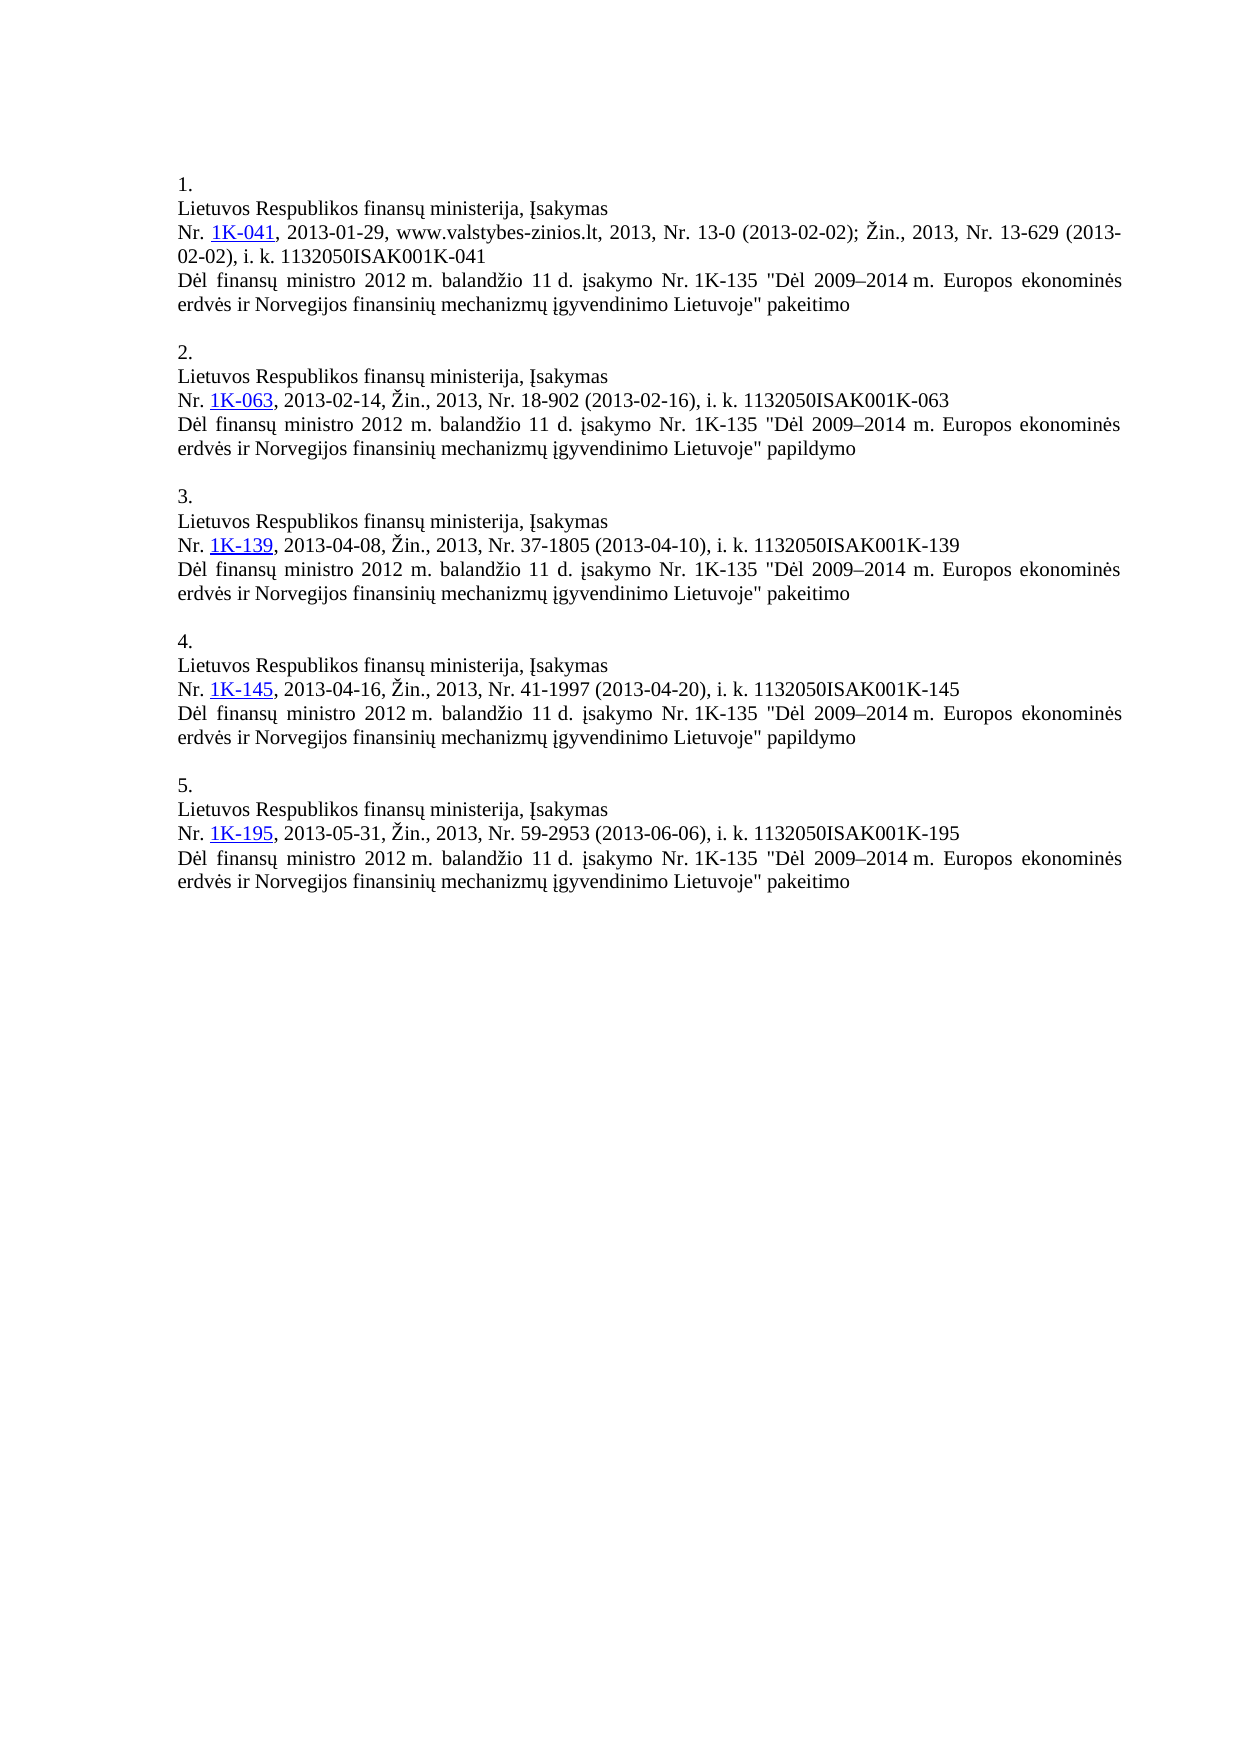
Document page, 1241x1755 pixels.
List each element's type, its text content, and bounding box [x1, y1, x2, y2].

text Dėl finansų ministro 2012 m. balandžio 11 d. įsakymo Nr. 1K-135 "Dėl 2009–2014 m. Europos ekonominės erdvės ir Norvegijos finansinių mechanizmų įgyvendinimo Lietuvoje" papildymo [177, 412, 1122, 460]
text 2. [177, 340, 1122, 364]
text Lietuvos Respublikos finansų ministerija, Įsakymas [177, 797, 1122, 821]
text 1. [177, 172, 1122, 196]
text Dėl finansų ministro 2012 m. balandžio 11 d. įsakymo Nr. 1K-135 "Dėl 2009–2014 m. Europos ekonominės erdvės ir Norvegijos finansinių mechanizmų įgyvendinimo Lietuvoje" pakeitimo [177, 268, 1122, 316]
text Nr. 1K-139, 2013-04-08, Žin., 2013, Nr. 37-1805 (2013-04-10), i. k. 1132050ISAK001K-139 [177, 533, 1122, 557]
text Lietuvos Respublikos finansų ministerija, Įsakymas [177, 653, 1122, 677]
text Lietuvos Respublikos finansų ministerija, Įsakymas [177, 196, 1122, 220]
text 5. [177, 773, 1122, 797]
text Dėl finansų ministro 2012 m. balandžio 11 d. įsakymo Nr. 1K-135 "Dėl 2009–2014 m. Europos ekonominės erdvės ir Norvegijos finansinių mechanizmų įgyvendinimo Lietuvoje" papildymo [177, 701, 1122, 749]
text Nr. 1K-041, 2013-01-29, www.valstybes-zinios.lt, 2013, Nr. 13-0 (2013-02-02); Žin., 2013, Nr. 13-629 (2013-02-02), i. k. 1132050ISAK001K-041 [177, 220, 1122, 268]
text Lietuvos Respublikos finansų ministerija, Įsakymas [177, 508, 1122, 533]
text Dėl finansų ministro 2012 m. balandžio 11 d. įsakymo Nr. 1K-135 "Dėl 2009–2014 m. Europos ekonominės erdvės ir Norvegijos finansinių mechanizmų įgyvendinimo Lietuvoje" pakeitimo [177, 557, 1122, 605]
text Dėl finansų ministro 2012 m. balandžio 11 d. įsakymo Nr. 1K-135 "Dėl 2009–2014 m. Europos ekonominės erdvės ir Norvegijos finansinių mechanizmų įgyvendinimo Lietuvoje" pakeitimo [177, 845, 1122, 893]
text Nr. 1K-063, 2013-02-14, Žin., 2013, Nr. 18-902 (2013-02-16), i. k. 1132050ISAK001K-063 [177, 388, 1122, 412]
text 3. [177, 484, 1122, 508]
text Lietuvos Respublikos finansų ministerija, Įsakymas [177, 364, 1122, 388]
text Nr. 1K-145, 2013-04-16, Žin., 2013, Nr. 41-1997 (2013-04-20), i. k. 1132050ISAK001K-145 [177, 677, 1122, 701]
text 4. [177, 629, 1122, 653]
text Nr. 1K-195, 2013-05-31, Žin., 2013, Nr. 59-2953 (2013-06-06), i. k. 1132050ISAK001K-195 [177, 821, 1122, 845]
